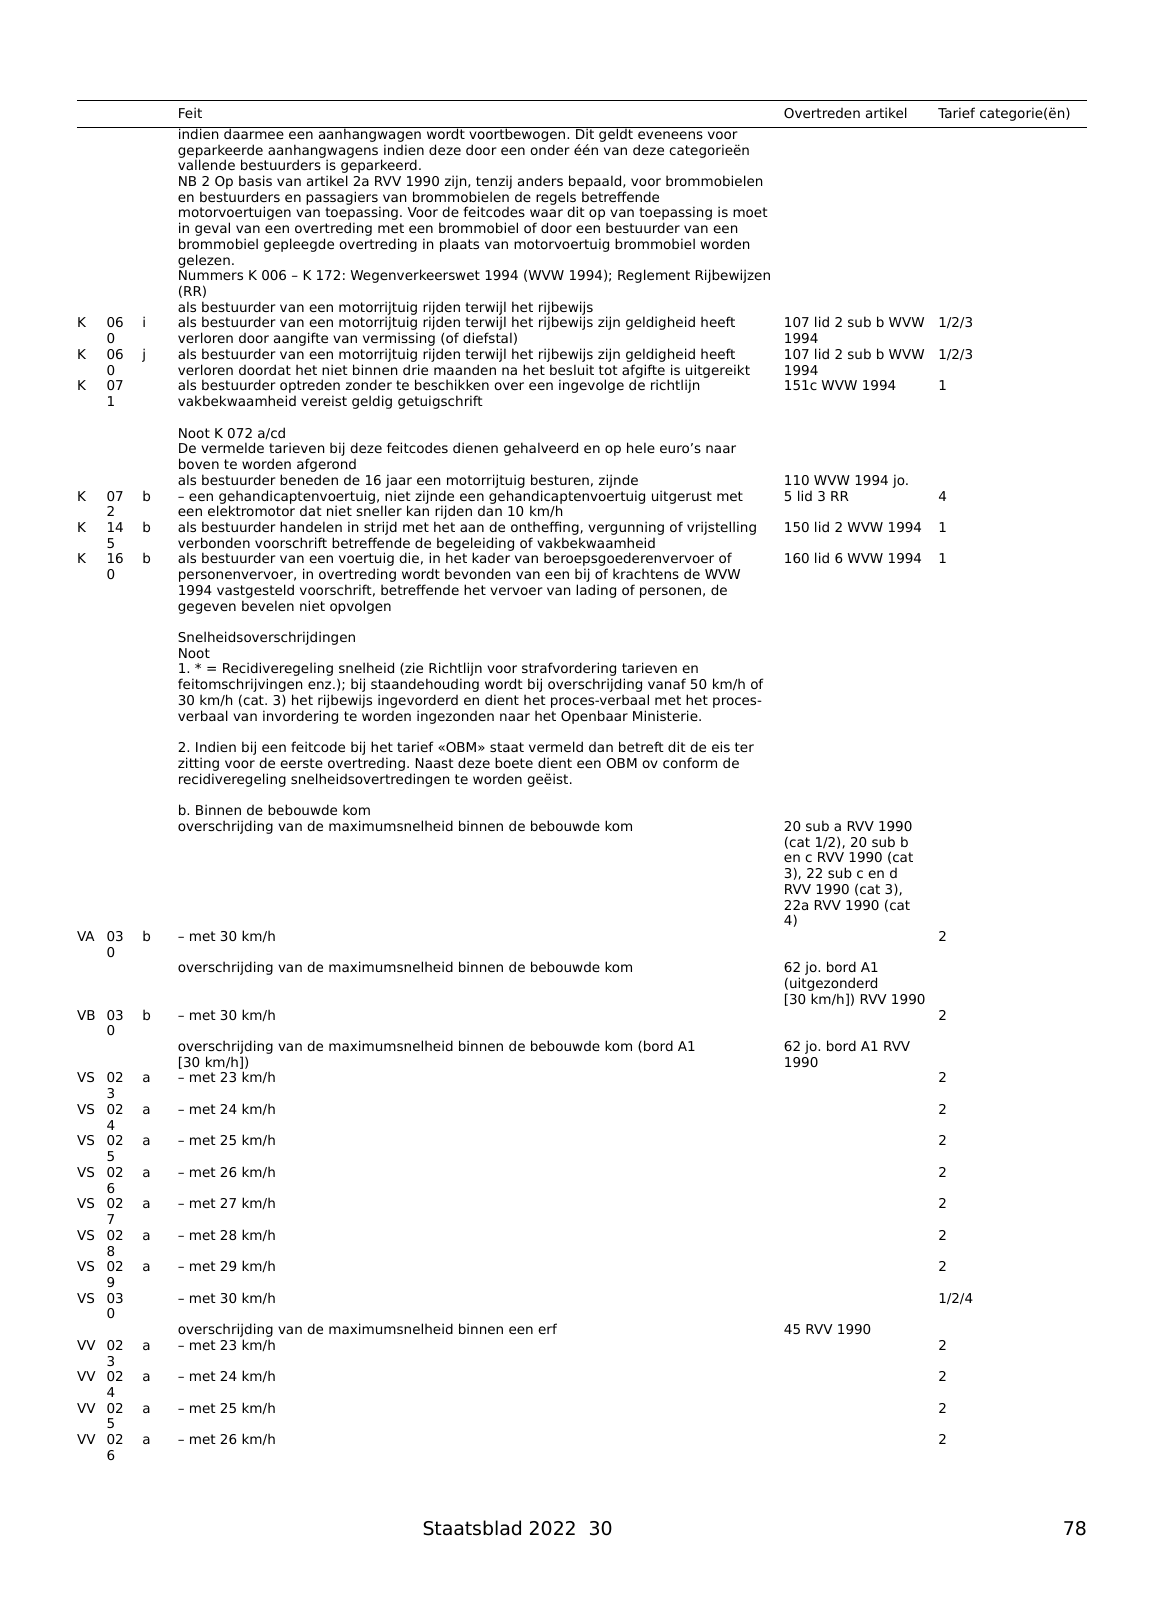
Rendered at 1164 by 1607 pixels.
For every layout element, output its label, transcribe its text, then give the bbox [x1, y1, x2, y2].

table_cell 2 [932, 1196, 1087, 1228]
table_cell [778, 1291, 932, 1322]
table_cell [77, 661, 101, 724]
table_cell b [136, 929, 172, 960]
table_cell 026 [101, 1165, 136, 1196]
table_cell [77, 410, 101, 425]
table_cell overschrijding van de maximumsnelheid binnen de bebouwde kom [172, 960, 778, 1007]
table_cell 107 lid 2 sub b WVW 1994 [778, 347, 932, 378]
table_cell [778, 661, 932, 724]
table_cell [778, 441, 932, 473]
table_cell [932, 128, 1087, 174]
table_cell a [136, 1165, 172, 1196]
table_cell [932, 724, 1087, 740]
table_cell i [136, 315, 172, 347]
table_cell j [136, 347, 172, 378]
table_cell NB 2 Op basis van artikel 2a RVV 1990 zijn, tenzij anders bepaald, voor brommobielen en bestuurders en passagiers van brommobielen de regels betreffende motorvoertuigen van toepassing. Voor de feitcodes waar dit op van toepassing is moet in geval van een overtreding met een brommobiel of door een bestuurder van een brommobiel gepleegde overtreding in plaats van motorvoertuig brommobiel worden gelezen. [172, 174, 778, 268]
table_cell VV [77, 1338, 101, 1369]
table_cell [778, 174, 932, 268]
table_cell [778, 614, 932, 630]
table_cell [778, 128, 932, 174]
table_cell indien daarmee een aanhangwagen wordt voortbewogen. Dit geldt eveneens voor geparkeerde aanhangwagens indien deze door een onder één van deze categorieën vallende bestuurders is geparkeerd. [172, 128, 778, 174]
table_cell [101, 425, 136, 441]
table_cell [778, 1165, 932, 1196]
table_cell 029 [101, 1259, 136, 1291]
table_cell [778, 646, 932, 661]
table_cell 2 [932, 1432, 1087, 1463]
table_cell als bestuurder beneden de 16 jaar een motorrijtuig besturen, zijnde [172, 473, 778, 488]
table_cell 2 [932, 1401, 1087, 1432]
table_cell [932, 425, 1087, 441]
table_cell [77, 960, 101, 1007]
table_cell 071 [101, 378, 136, 410]
table_cell VV [77, 1369, 101, 1401]
table_cell [136, 960, 172, 1007]
table_cell 2 [932, 1259, 1087, 1291]
table_cell – met 26 km/h [172, 1432, 778, 1463]
table_cell b [136, 551, 172, 614]
table_cell [136, 661, 172, 724]
table_cell 024 [101, 1102, 136, 1133]
table_header [77, 101, 101, 127]
table_cell a [136, 1228, 172, 1259]
table_cell [932, 174, 1087, 268]
table_cell a [136, 1070, 172, 1102]
table_cell [172, 614, 778, 630]
table_cell [101, 128, 136, 174]
table_cell 027 [101, 1196, 136, 1228]
table_cell [778, 929, 932, 960]
table_cell – met 25 km/h [172, 1133, 778, 1165]
table_cell 2 [932, 1133, 1087, 1165]
table_cell De vermelde tarieven bij deze feitcodes dienen gehalveerd en op hele euro’s naar boven te worden afgerond [172, 441, 778, 473]
table_cell [136, 819, 172, 929]
table_cell 107 lid 2 sub b WVW 1994 [778, 315, 932, 347]
table_cell K [77, 520, 101, 551]
table_cell [136, 1322, 172, 1338]
table_cell VS [77, 1133, 101, 1165]
table_cell b [136, 488, 172, 520]
table_cell 62 jo. bord A1 RVV 1990 [778, 1039, 932, 1070]
table_cell [136, 803, 172, 819]
table_cell [932, 614, 1087, 630]
table_cell 145 [101, 520, 136, 551]
table_header Feit [172, 101, 778, 127]
table_cell – met 24 km/h [172, 1102, 778, 1133]
table_cell [77, 614, 101, 630]
table_cell 1/2/4 [932, 1291, 1087, 1322]
table_cell [136, 300, 172, 315]
table_cell 2 [932, 929, 1087, 960]
table_cell 2. Indien bij een feitcode bij het tarief «OBM» staat vermeld dan betreft dit de eis ter zitting voor de eerste overtreding. Naast deze boete dient een OBM ov conform de recidiveregeling snelheidsovertredingen te worden geëist. [172, 740, 778, 787]
table_cell [136, 614, 172, 630]
table_cell – met 30 km/h [172, 1291, 778, 1322]
table_cell [932, 803, 1087, 819]
table_header Tarief categorie(ën) [932, 101, 1087, 127]
table_cell [136, 1039, 172, 1070]
table_cell VS [77, 1070, 101, 1102]
table_cell [932, 960, 1087, 1007]
table_cell 2 [932, 1102, 1087, 1133]
table_cell [778, 724, 932, 740]
table_cell [932, 268, 1087, 299]
table_cell [77, 819, 101, 929]
table_cell 025 [101, 1133, 136, 1165]
table_cell [77, 300, 101, 315]
table_cell 20 sub a RVV 1990 (cat 1/2), 20 sub b en c RVV 1990 (cat 3), 22 sub c en d RVV 1990 (cat 3), 22a RVV 1990 (cat 4) [778, 819, 932, 929]
table_cell 2 [932, 1165, 1087, 1196]
table_cell – met 30 km/h [172, 1008, 778, 1039]
table_cell [778, 425, 932, 441]
table_cell overschrijding van de maximumsnelheid binnen de bebouwde kom [172, 819, 778, 929]
table_cell [778, 1338, 932, 1369]
table_cell – met 25 km/h [172, 1401, 778, 1432]
table_cell K [77, 315, 101, 347]
table_cell Snelheidsoverschrijdingen [172, 630, 778, 646]
table_cell Nummers K 006 – K 172: Wegenverkeerswet 1994 (WVW 1994); Reglement Rijbewijzen (RR) [172, 268, 778, 299]
table_cell b [136, 520, 172, 551]
table_cell [101, 473, 136, 488]
table_cell [77, 174, 101, 268]
table_cell 2 [932, 1369, 1087, 1401]
table_header [101, 101, 136, 127]
table_cell VS [77, 1102, 101, 1133]
table_cell 026 [101, 1432, 136, 1463]
table_cell K [77, 347, 101, 378]
table_cell [136, 473, 172, 488]
table_cell 45 RVV 1990 [778, 1322, 932, 1338]
table_cell [101, 960, 136, 1007]
table_cell a [136, 1133, 172, 1165]
table_cell [101, 268, 136, 299]
table_cell [778, 1401, 932, 1432]
table_cell 028 [101, 1228, 136, 1259]
table_cell 024 [101, 1369, 136, 1401]
table_cell [932, 1039, 1087, 1070]
table_cell [101, 819, 136, 929]
table_cell als bestuurder van een motorrijtuig rijden terwijl het rijbewijs [172, 300, 778, 315]
table_cell VV [77, 1432, 101, 1463]
table_cell [101, 630, 136, 646]
table_cell [172, 410, 778, 425]
table_cell [77, 787, 101, 803]
table_cell [778, 1102, 932, 1133]
table_cell 030 [101, 929, 136, 960]
table_cell 2 [932, 1338, 1087, 1369]
table_cell Noot K 072 a/cd [172, 425, 778, 441]
table_cell 1 [932, 551, 1087, 614]
table_cell 023 [101, 1070, 136, 1102]
table_cell [101, 441, 136, 473]
table_cell VS [77, 1228, 101, 1259]
table_cell [101, 724, 136, 740]
table_cell [778, 268, 932, 299]
table_cell [77, 630, 101, 646]
table_cell [932, 740, 1087, 787]
table_cell [101, 661, 136, 724]
table_cell b [136, 1008, 172, 1039]
table_cell 023 [101, 1338, 136, 1369]
table_cell VS [77, 1165, 101, 1196]
table_cell [932, 630, 1087, 646]
table_cell 160 [101, 551, 136, 614]
table_cell [77, 425, 101, 441]
table_cell [77, 1039, 101, 1070]
table_cell 1 [932, 378, 1087, 410]
table_cell [932, 300, 1087, 315]
table_cell 072 [101, 488, 136, 520]
table_cell [932, 646, 1087, 661]
table_cell [101, 646, 136, 661]
table_cell K [77, 488, 101, 520]
table_cell – met 28 km/h [172, 1228, 778, 1259]
table_cell – met 23 km/h [172, 1338, 778, 1369]
table_cell overschrijding van de maximumsnelheid binnen een erf [172, 1322, 778, 1338]
table_cell VS [77, 1259, 101, 1291]
table_cell – met 29 km/h [172, 1259, 778, 1291]
table_cell 110 WVW 1994 jo. [778, 473, 932, 488]
table_cell [136, 441, 172, 473]
table_cell [136, 425, 172, 441]
table_cell 2 [932, 1008, 1087, 1039]
table_cell VV [77, 1401, 101, 1432]
table_cell [101, 614, 136, 630]
table_cell [101, 1322, 136, 1338]
table_cell 030 [101, 1291, 136, 1322]
table_cell [136, 128, 172, 174]
table_cell 62 jo. bord A1 (uitgezonderd [30 km/h]) RVV 1990 [778, 960, 932, 1007]
table_cell [136, 378, 172, 410]
table_cell 5 lid 3 RR [778, 488, 932, 520]
table_cell 1 [932, 520, 1087, 551]
table_cell [778, 1259, 932, 1291]
table_cell [932, 473, 1087, 488]
table_cell als bestuurder optreden zonder te beschikken over een ingevolge de richtlijn vakbekwaamheid vereist geldig getuigschrift [172, 378, 778, 410]
table_cell [136, 268, 172, 299]
table_cell [778, 1070, 932, 1102]
table_cell a [136, 1401, 172, 1432]
table_cell [778, 1432, 932, 1463]
table_cell [101, 410, 136, 425]
table_cell – met 30 km/h [172, 929, 778, 960]
table_cell – met 24 km/h [172, 1369, 778, 1401]
table_cell 150 lid 2 WVW 1994 [778, 520, 932, 551]
table_cell 060 [101, 315, 136, 347]
table_cell [77, 724, 101, 740]
table_cell – met 27 km/h [172, 1196, 778, 1228]
table_cell [778, 630, 932, 646]
table_cell [172, 724, 778, 740]
table_cell [77, 1322, 101, 1338]
table_cell [77, 128, 101, 174]
table_cell [136, 724, 172, 740]
table_cell [778, 1228, 932, 1259]
table_cell 2 [932, 1228, 1087, 1259]
table_cell [932, 441, 1087, 473]
table_cell – een gehandicaptenvoertuig, niet zijnde een gehandicaptenvoertuig uitgerust met een elektromotor dat niet sneller kan rijden dan 10 km/h [172, 488, 778, 520]
table_cell [77, 473, 101, 488]
table_cell [77, 803, 101, 819]
table_cell [136, 174, 172, 268]
table_cell [77, 740, 101, 787]
table_cell [136, 1291, 172, 1322]
table_cell [77, 268, 101, 299]
table_cell [778, 787, 932, 803]
table_cell [136, 630, 172, 646]
table_cell [778, 1133, 932, 1165]
table_header [136, 101, 172, 127]
table_cell 030 [101, 1008, 136, 1039]
table_cell 1/2/3 [932, 315, 1087, 347]
table_cell [778, 300, 932, 315]
table_cell [778, 803, 932, 819]
table_cell [136, 740, 172, 787]
table_cell [778, 1008, 932, 1039]
table_cell K [77, 551, 101, 614]
table_cell – met 26 km/h [172, 1165, 778, 1196]
table_cell 1. * = Recidiveregeling snelheid (zie Richtlijn voor strafvordering tarieven en feitomschrijvingen enz.); bij staandehouding wordt bij overschrijding vanaf 50 km/h of 30 km/h (cat. 3) het rijbewijs ingevorderd en dient het proces-verbaal met het proces-verbaal van invordering te worden ingezonden naar het Openbaar Ministerie. [172, 661, 778, 724]
table_cell a [136, 1369, 172, 1401]
table_cell [172, 787, 778, 803]
table_cell [778, 1196, 932, 1228]
table_cell [932, 410, 1087, 425]
table_cell a [136, 1196, 172, 1228]
table_cell als bestuurder handelen in strijd met het aan de ontheffing, vergunning of vrijstelling verbonden voorschrift betreffende de begeleiding of vakbekwaamheid [172, 520, 778, 551]
table_cell [932, 661, 1087, 724]
table_cell [932, 787, 1087, 803]
table_cell 151c WVW 1994 [778, 378, 932, 410]
table_cell K [77, 378, 101, 410]
table_cell [932, 1322, 1087, 1338]
table_cell [932, 819, 1087, 929]
table_cell als bestuurder van een motorrijtuig rijden terwijl het rijbewijs zijn geldigheid heeft verloren doordat het niet binnen drie maanden na het besluit tot afgifte is uitgereikt [172, 347, 778, 378]
table_cell Noot [172, 646, 778, 661]
table_cell 4 [932, 488, 1087, 520]
table_cell a [136, 1102, 172, 1133]
table_cell 025 [101, 1401, 136, 1432]
table_cell [136, 646, 172, 661]
table_cell – met 23 km/h [172, 1070, 778, 1102]
table_cell [101, 740, 136, 787]
table_cell [101, 300, 136, 315]
table_cell [136, 787, 172, 803]
table_cell a [136, 1338, 172, 1369]
table_cell [136, 410, 172, 425]
table_cell a [136, 1259, 172, 1291]
table_cell [101, 1039, 136, 1070]
table_cell VS [77, 1196, 101, 1228]
table_cell [77, 646, 101, 661]
table_cell a [136, 1432, 172, 1463]
table_cell 1/2/3 [932, 347, 1087, 378]
table_cell [101, 803, 136, 819]
table_header Overtreden artikel [778, 101, 932, 127]
table_cell [778, 1369, 932, 1401]
table_cell overschrijding van de maximumsnelheid binnen de bebouwde kom (bord A1 [30 km/h]) [172, 1039, 778, 1070]
table_cell b. Binnen de bebouwde kom [172, 803, 778, 819]
table_cell VB [77, 1008, 101, 1039]
table_cell [101, 787, 136, 803]
table_cell als bestuurder van een voertuig die, in het kader van beroepsgoederenvervoer of personenvervoer, in overtreding wordt bevonden van een bij of krachtens de WVW 1994 vastgesteld voorschrift, betreffende het vervoer van lading of personen, de gegeven bevelen niet opvolgen [172, 551, 778, 614]
table_cell VS [77, 1291, 101, 1322]
table_cell [778, 740, 932, 787]
table_cell 160 lid 6 WVW 1994 [778, 551, 932, 614]
table_cell [77, 441, 101, 473]
table_cell 2 [932, 1070, 1087, 1102]
table_cell [101, 174, 136, 268]
table_cell als bestuurder van een motorrijtuig rijden terwijl het rijbewijs zijn geldigheid heeft verloren door aangifte van vermissing (of diefstal) [172, 315, 778, 347]
table_cell VA [77, 929, 101, 960]
table_cell 060 [101, 347, 136, 378]
table_cell [778, 410, 932, 425]
